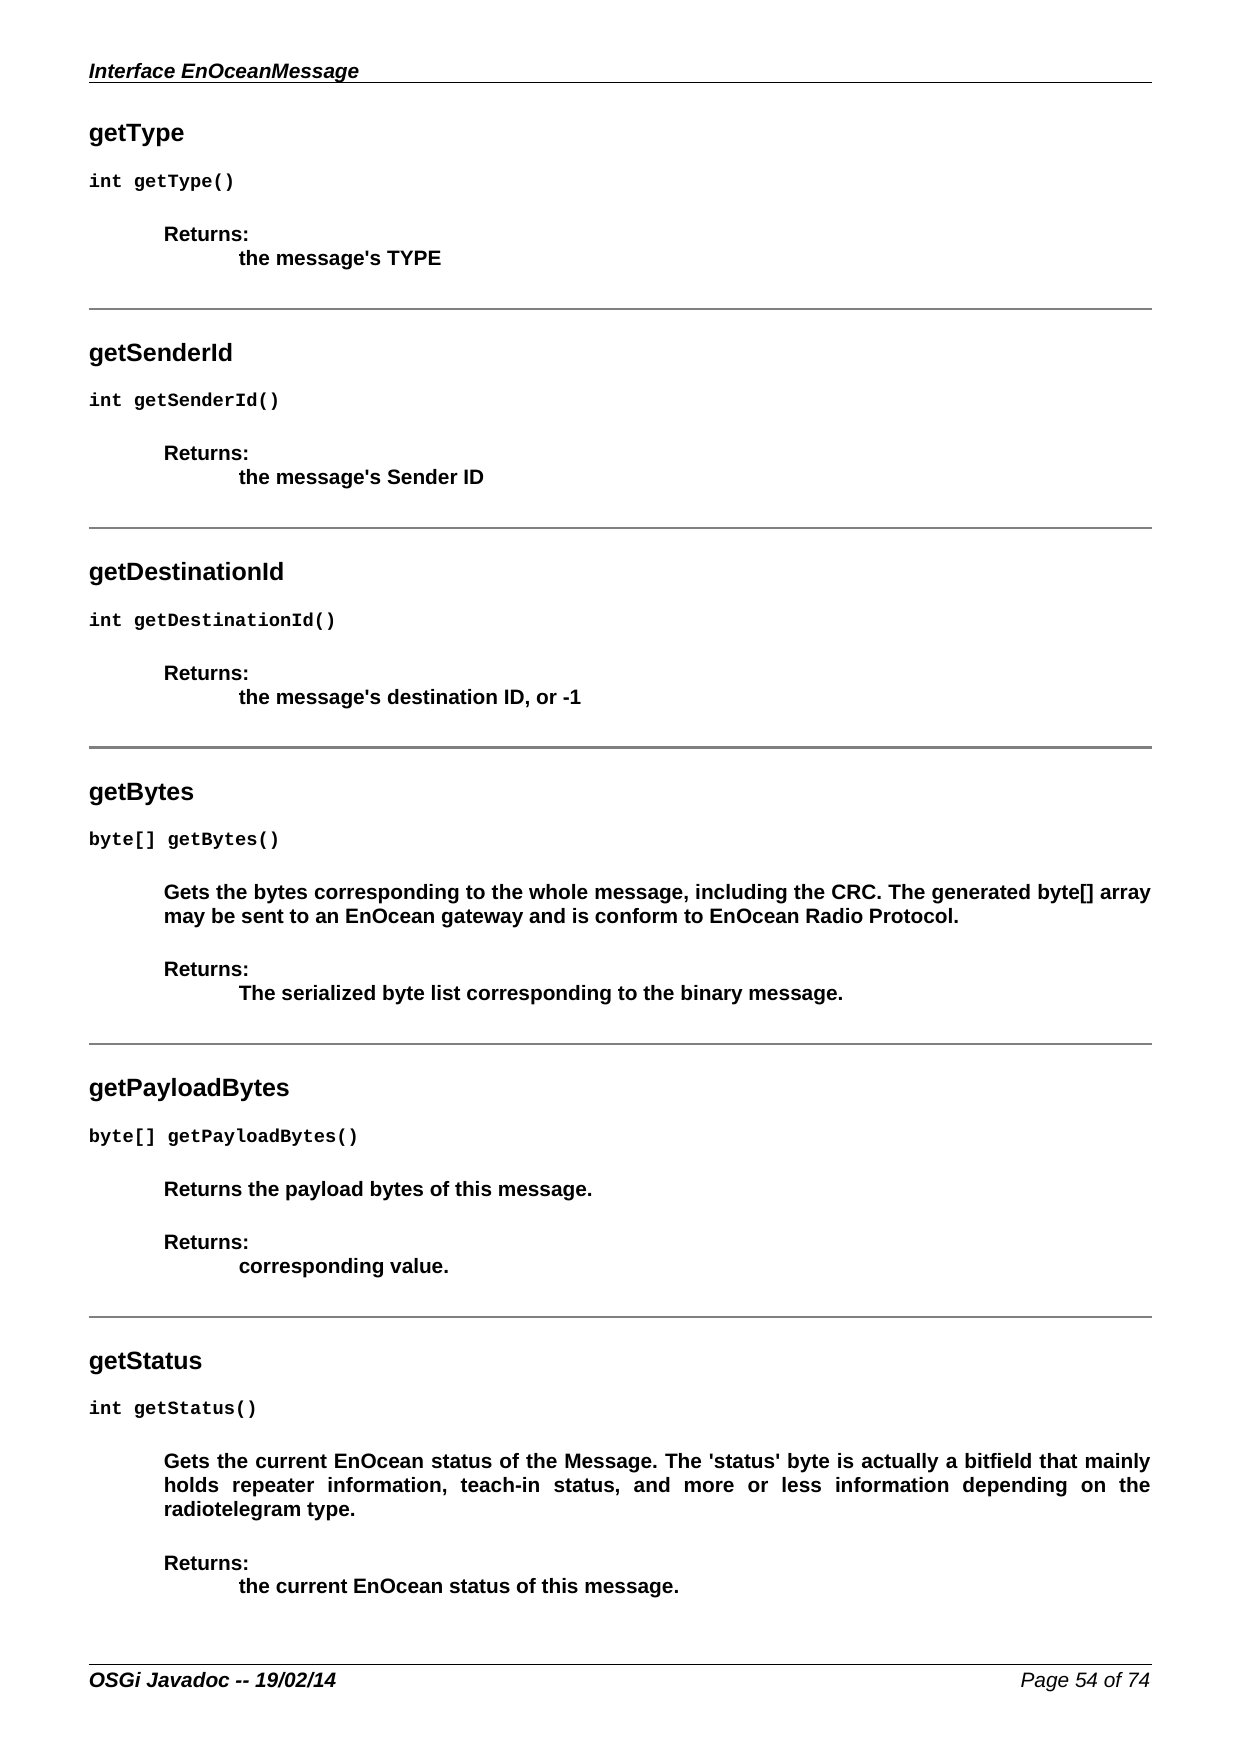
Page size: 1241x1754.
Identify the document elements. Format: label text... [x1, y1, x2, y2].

text int getType() [88, 171, 1152, 193]
text Gets the current EnOcean status of the Message. The 'status' byte is actually a bitfield that mainly holds repeater information, teach-in status, and more or less information depending on the radiotelegram type. [163, 1449, 1152, 1521]
text Returns: [163, 222, 1152, 246]
subtitle getSenderId [88, 338, 1152, 367]
text int getStatus() [88, 1399, 1152, 1420]
text Returns: [163, 1550, 1152, 1574]
text int getDestinationId() [88, 610, 1152, 632]
text Returns: [163, 957, 1152, 981]
text Returns the payload bytes of this message. [163, 1177, 1152, 1201]
text Returns: [163, 441, 1152, 465]
subtitle getType [88, 118, 1152, 147]
subtitle getPayloadBytes [88, 1073, 1152, 1102]
text byte[] getBytes() [88, 830, 1152, 851]
subtitle getBytes [88, 777, 1152, 806]
text int getSenderId() [88, 391, 1152, 412]
text Returns: [163, 661, 1152, 685]
text byte[] getPayloadBytes() [88, 1126, 1152, 1148]
text The serialized byte list corresponding to the binary message. [238, 981, 1152, 1005]
text the message's Sender ID [238, 465, 1152, 489]
text the message's TYPE [238, 246, 1152, 270]
text corresponding value. [238, 1254, 1152, 1278]
subtitle getStatus [88, 1346, 1152, 1375]
text the current EnOcean status of this message. [238, 1574, 1152, 1598]
text the message's destination ID, or -1 [238, 685, 1152, 709]
text Gets the bytes corresponding to the whole message, including the CRC. The generated byte[] array may be sent to an EnOcean gateway and is conform to EnOcean Radio Protocol. [163, 880, 1152, 928]
text Returns: [163, 1230, 1152, 1254]
subtitle getDestinationId [88, 557, 1152, 586]
